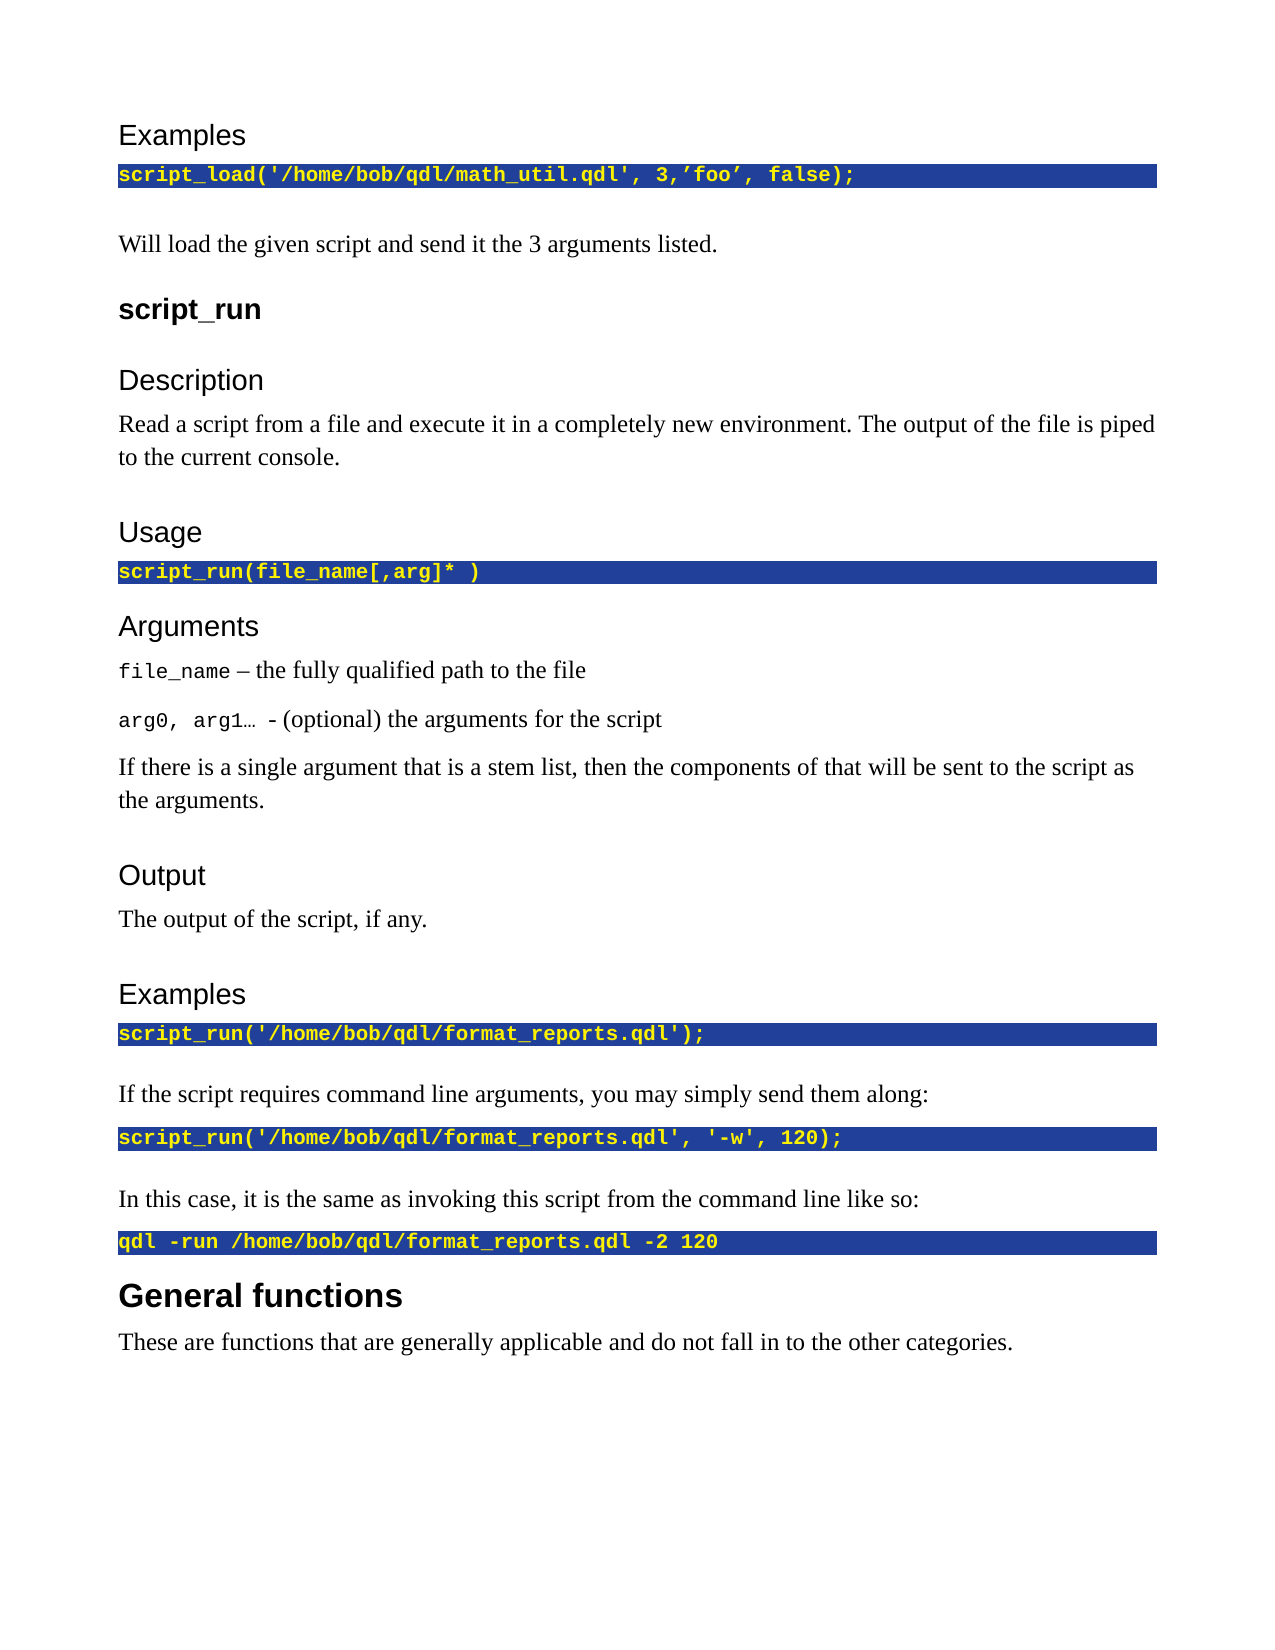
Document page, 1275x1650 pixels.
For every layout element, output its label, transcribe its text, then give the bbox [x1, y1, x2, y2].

text script_load('/home/bob/qdl/math_util.qdl', 3,’foo’, false); [118, 164, 1157, 188]
subtitle Examples [118, 118, 1157, 152]
subtitle Description [118, 363, 1157, 397]
text script_run('/home/bob/qdl/format_reports.qdl'); [118, 1023, 1157, 1046]
subtitle Usage [118, 515, 1157, 548]
text If the script requires command line arguments, you may simply send them along: [118, 1046, 1157, 1108]
text script_run(file_name[,arg]* ) [118, 561, 1157, 584]
subtitle Examples [118, 977, 1157, 1010]
subtitle Arguments [118, 609, 1157, 643]
text The output of the script, if any. [118, 904, 1157, 933]
subtitle script_run [118, 292, 1157, 326]
text Read a script from a file and execute it in a completely new environment. The output of the file is piped to the current console. [118, 409, 1157, 471]
text file_name – the fully qualified path to the file [118, 655, 1157, 685]
subtitle General functions [118, 1276, 1157, 1314]
text These are functions that are generally applicable and do not fall in to the other categories. [118, 1327, 1157, 1356]
text In this case, it is the same as invoking this script from the command line like so: [118, 1151, 1157, 1212]
text arg0, arg1… - (optional) the arguments for the script [118, 704, 1157, 733]
text qdl -run /home/bob/qdl/format_reports.qdl -2 120 [118, 1231, 1157, 1255]
text script_run('/home/bob/qdl/format_reports.qdl', '-w', 120); [118, 1127, 1157, 1151]
subtitle Output [118, 858, 1157, 892]
text If there is a single argument that is a stem list, then the components of that will be sent to the script as the arguments. [118, 752, 1157, 814]
text Will load the given script and send it the 3 arguments listed. [118, 229, 1157, 258]
